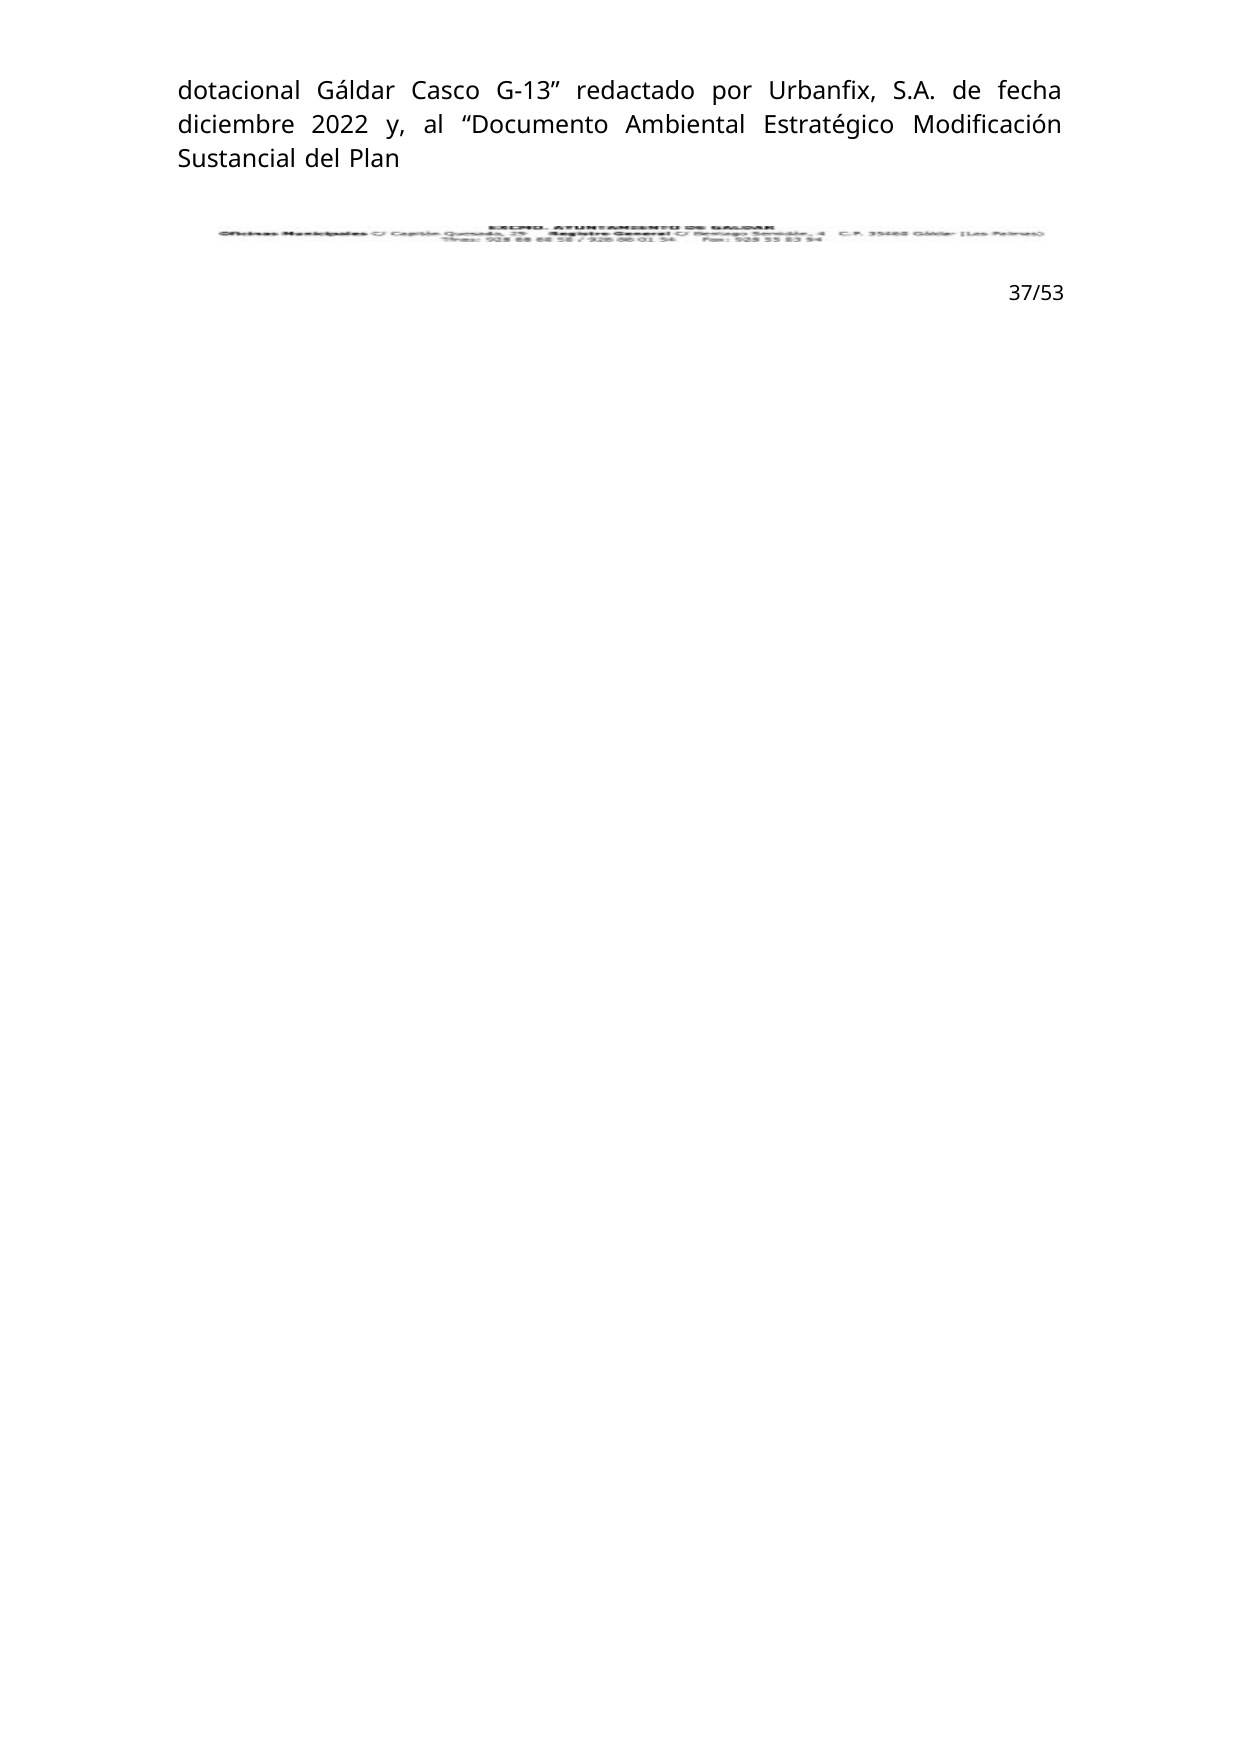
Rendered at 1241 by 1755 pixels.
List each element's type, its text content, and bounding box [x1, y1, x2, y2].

text dotacional Gáldar Casco G-13” redactado por Urbanfix, S.A. de fecha diciembre 2022 y, al “Documento Ambiental Estratégico Modificación Sustancial del Plan [177, 73, 1063, 175]
text 37/53 [58, 278, 1064, 307]
